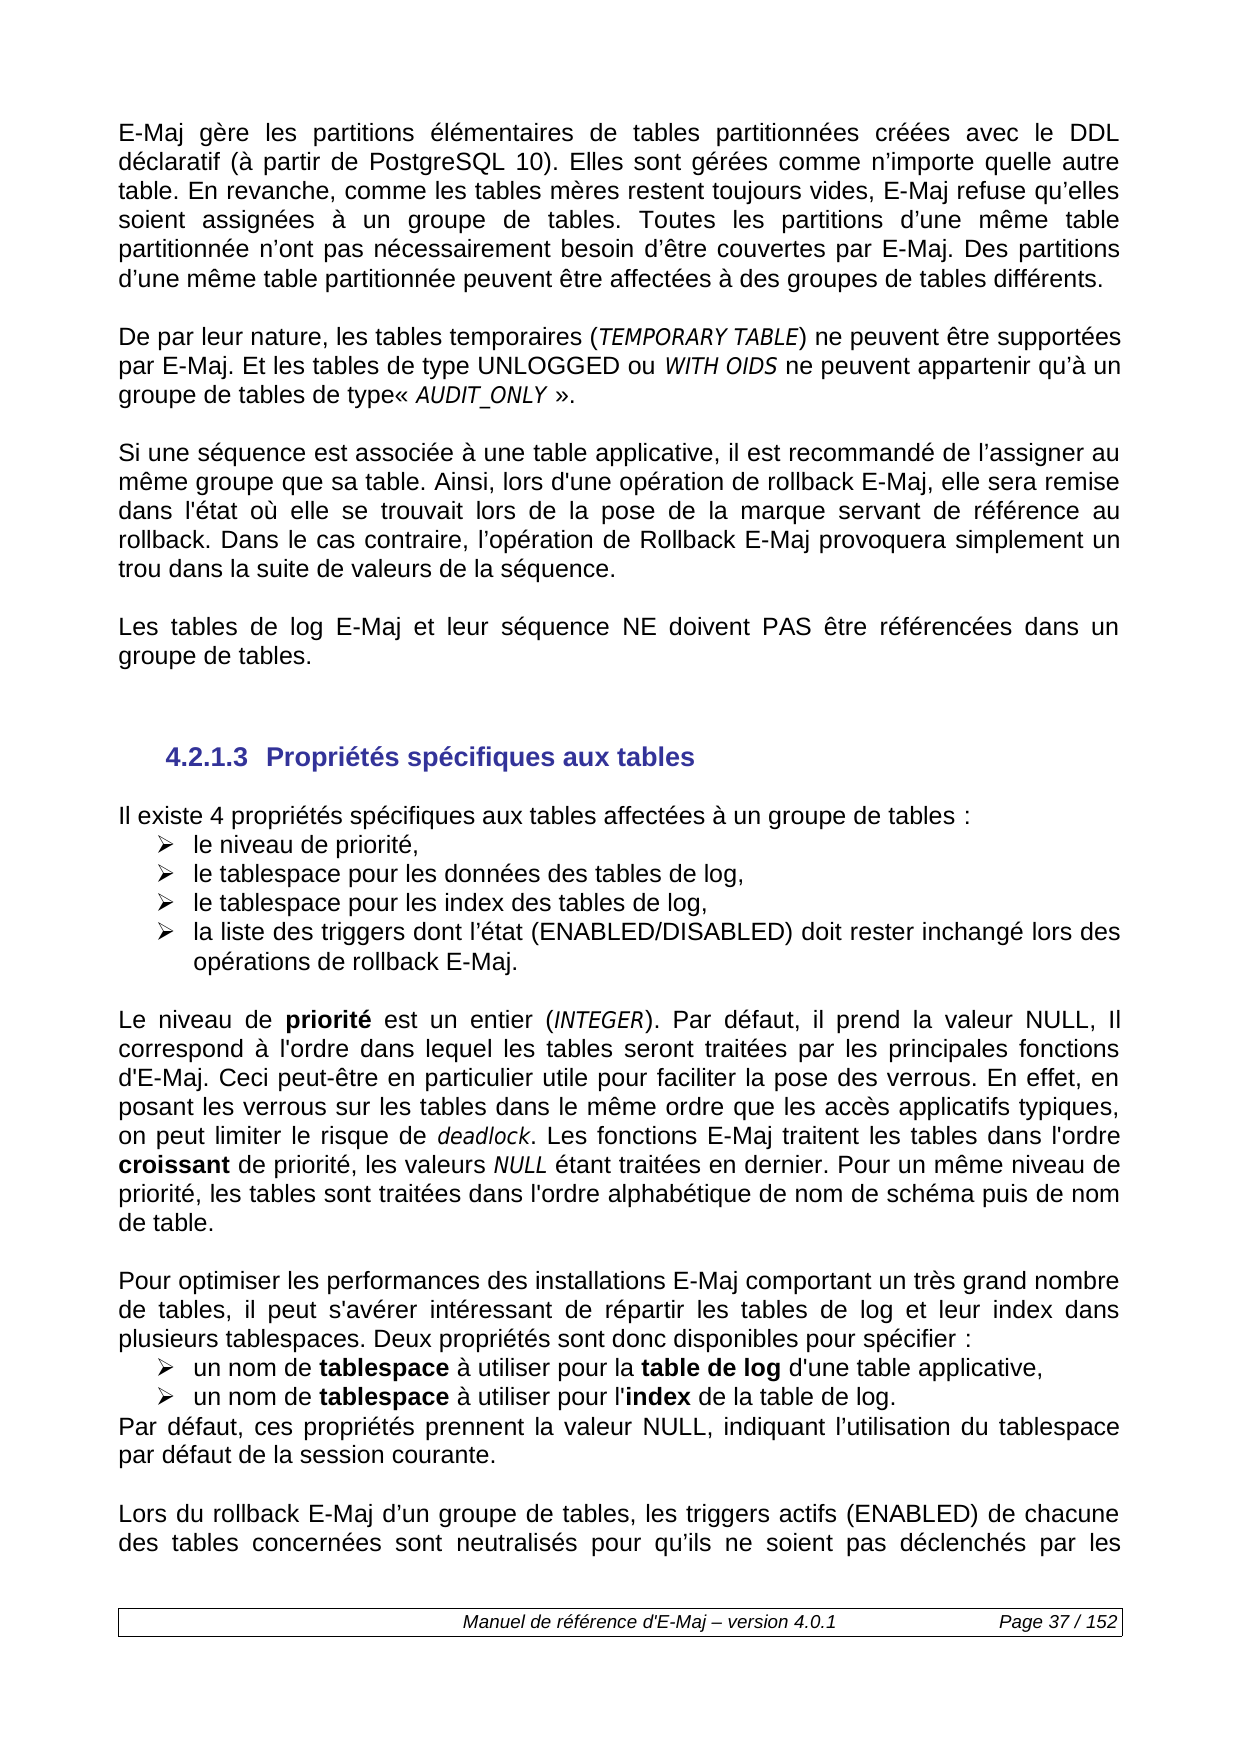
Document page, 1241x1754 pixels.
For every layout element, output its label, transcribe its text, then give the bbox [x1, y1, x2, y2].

list la liste des triggers dont l’état (ENABLED/DISABLED) doit rester inchangé lors des opérations de rollback E-Maj. [156, 917, 1122, 975]
text Le niveau de priorité est un entier (INTEGER). Par défaut, il prend la valeur NULL, Il correspond à l'ordre dans lequel les tables seront traitées par les principales fonctions d'E-Maj. Ceci peut-être en particulier utile pour faciliter la pose des verrous. En effet, en posant les verrous sur les tables dans le même ordre que les accès applicatifs typiques, on peut limiter le risque de deadlock. Les fonctions E-Maj traitent les tables dans l'ordre croissant de priorité, les valeurs NULL étant traitées en dernier. Pour un même niveau de priorité, les tables sont traitées dans l'ordre alphabétique de nom de schéma puis de nom de table. [118, 1004, 1122, 1237]
text E-Maj gère les partitions élémentaires de tables partitionnées créées avec le DDL déclaratif (à partir de PostgreSQL 10). Elles sont gérées comme n’importe quelle autre table. En revanche, comme les tables mères restent toujours vides, E-Maj refuse qu’elles soient assignées à un groupe de tables. Toutes les partitions d’une même table partitionnée n’ont pas nécessairement besoin d’être couvertes par E-Maj. Des partitions d’une même table partitionnée peuvent être affectées à des groupes de tables différents. [118, 118, 1122, 292]
subtitle Propriétés spécifiques aux tables [165, 741, 1122, 772]
list le tablespace pour les index des tables de log, [156, 888, 1122, 917]
list le tablespace pour les données des tables de log, [156, 859, 1122, 888]
text Pour optimiser les performances des installations E-Maj comportant un très grand nombre de tables, il peut s'avérer intéressant de répartir les tables de log et leur index dans plusieurs tablespaces. Deux propriétés sont donc disponibles pour spécifier : [118, 1266, 1122, 1353]
text Par défaut, ces propriétés prennent la valeur NULL, indiquant l’utilisation du tablespace par défaut de la session courante. [118, 1411, 1122, 1469]
list un nom de tablespace à utiliser pour l'index de la table de log. [156, 1382, 1122, 1411]
list un nom de tablespace à utiliser pour la table de log d'une table applicative, [156, 1353, 1122, 1382]
text Lors du rollback E-Maj d’un groupe de tables, les triggers actifs (ENABLED) de chacune des tables concernées sont neutralisés pour qu’ils ne soient pas déclenchés par les [118, 1498, 1122, 1557]
text Il existe 4 propriétés spécifiques aux tables affectées à un groupe de tables : [118, 801, 1122, 830]
text De par leur nature, les tables temporaires (TEMPORARY TABLE) ne peuvent être supportées par E-Maj. Et les tables de type UNLOGGED ou WITH OIDS ne peuvent appartenir qu’à un groupe de tables de type« AUDIT_ONLY ». [118, 322, 1122, 409]
list le niveau de priorité, [156, 830, 1122, 859]
text Si une séquence est associée à une table applicative, il est recommandé de l’assigner au même groupe que sa table. Ainsi, lors d'une opération de rollback E-Maj, elle sera remise dans l'état où elle se trouvait lors de la pose de la marque servant de référence au rollback. Dans le cas contraire, l’opération de Rollback E-Maj provoquera simplement un trou dans la suite de valeurs de la séquence. [118, 438, 1122, 583]
text Les tables de log E-Maj et leur séquence NE doivent PAS être référencées dans un groupe de tables. [118, 612, 1122, 670]
